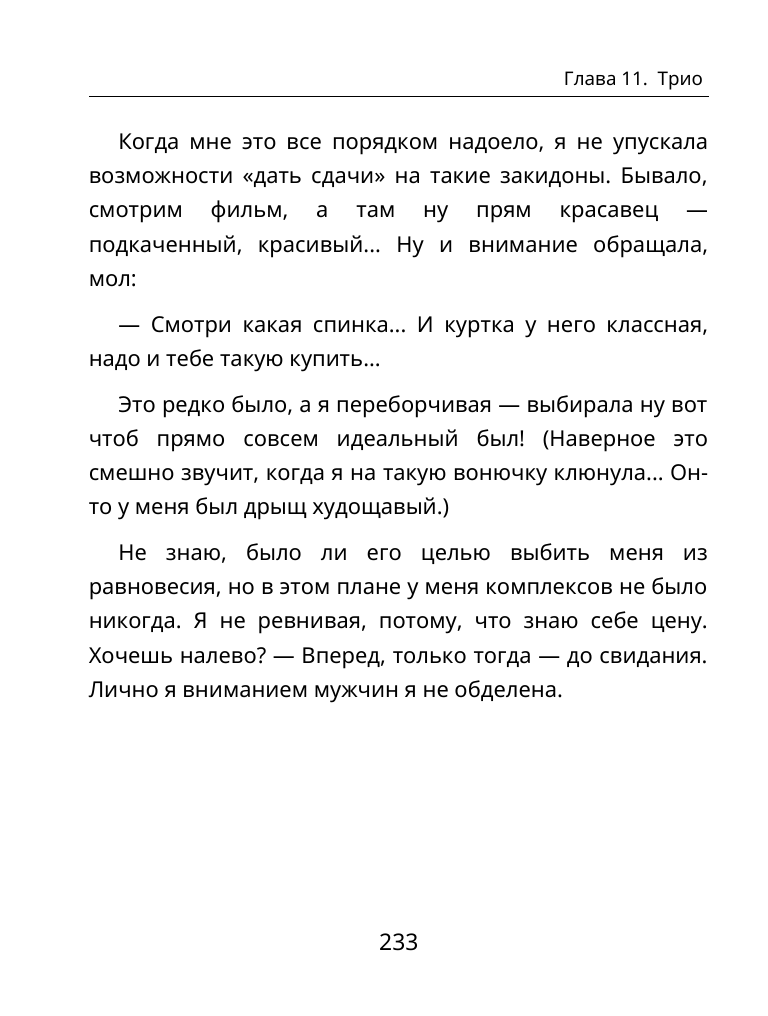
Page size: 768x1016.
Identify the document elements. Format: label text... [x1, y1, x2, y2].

text Когда мне это все порядком надоело, я не упускала возможности «дать сдачи» на такие закидоны. Бывало, смотрим фильм, а там ну прям красавец — подкаченный, красивый... Ну и внимание обращала, мол: [88, 126, 709, 292]
text Это редко было, а я переборчивая — выбирала ну вот чтоб прямо совсем идеальный был! (Наверное это смешно звучит, когда я на такую вонючку клюнула... Он-то у меня был дрыщ худощавый.) [88, 389, 709, 521]
text Не знаю, было ли его целью выбить меня из равновесия, но в этом плане у меня комплексов не было никогда. Я не ревнивая, потому, что знаю себе цену. Хочешь налево? — Вперед, только тогда — до свидания. Лично я вниманием мужчин я не обделена. [88, 537, 709, 704]
text — Смотри какая спинка... И куртка у него классная, надо и тебе такую купить... [88, 309, 709, 373]
